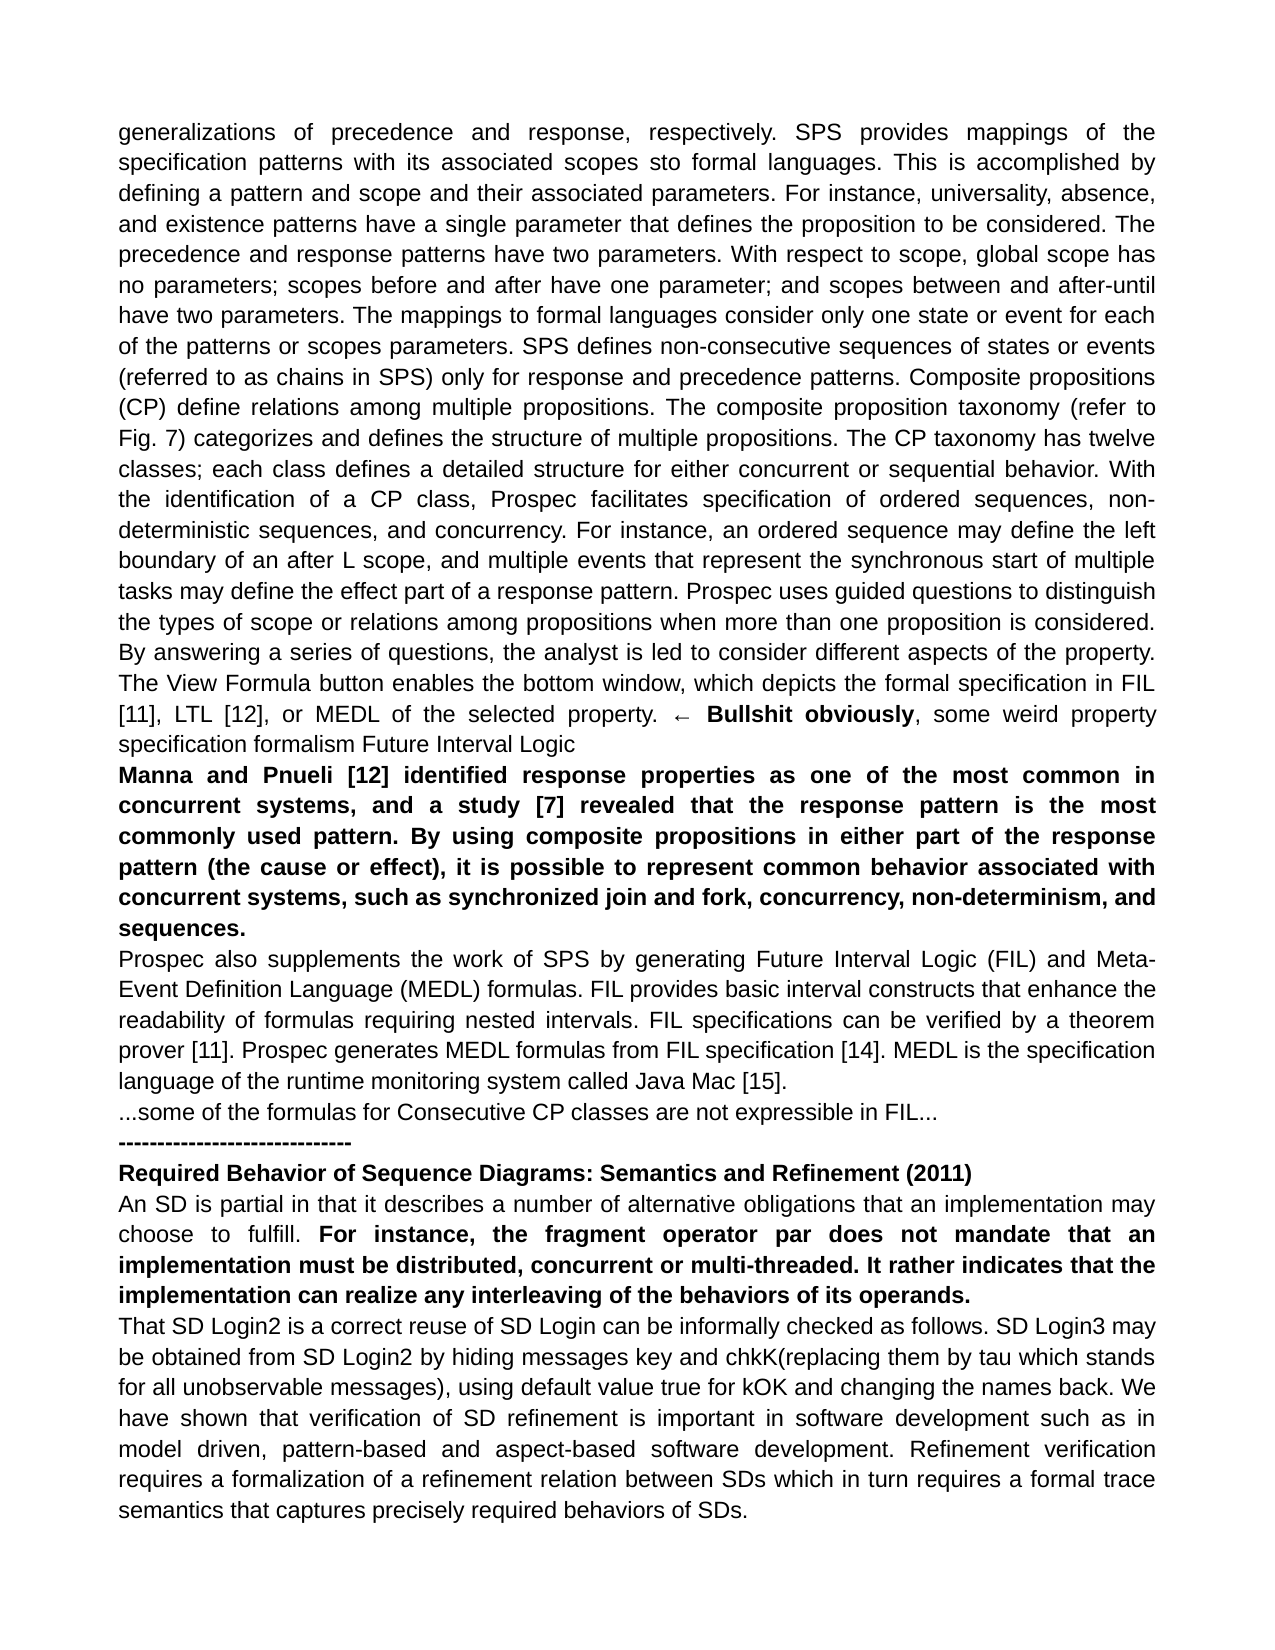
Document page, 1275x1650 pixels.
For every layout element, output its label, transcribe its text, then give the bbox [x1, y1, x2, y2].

text ...some of the formulas for Consecutive CP classes are not expressible in FIL... [118, 1098, 1157, 1125]
text generalizations of precedence and response, respectively. SPS provides mappings of the specification patterns with its associated scopes sto formal languages. This is accomplished by defining a pattern and scope and their associated parameters. For instance, universality, absence, and existence patterns have a single parameter that defines the proposition to be considered. The precedence and response patterns have two parameters. With respect to scope, global scope has no parameters; scopes before and after have one parameter; and scopes between and after-until have two parameters. The mappings to formal languages consider only one state or event for each of the patterns or scopes parameters. SPS defines non-consecutive sequences of states or events (referred to as chains in SPS) only for response and precedence patterns. Composite propositions (CP) define relations among multiple propositions. The composite proposition taxonomy (refer to Fig. 7) categorizes and defines the structure of multiple propositions. The CP taxonomy has twelve classes; each class defines a detailed structure for either concurrent or sequential behavior. With the identification of a CP class, Prospec facilitates specification of ordered sequences, non-deterministic sequences, and concurrency. For instance, an ordered sequence may define the left boundary of an after L scope, and multiple events that represent the synchronous start of multiple tasks may define the effect part of a response pattern. Prospec uses guided questions to distinguish the types of scope or relations among propositions when more than one proposition is considered. By answering a series of questions, the analyst is led to consider different aspects of the property. The View Formula button enables the bottom window, which depicts the formal specification in FIL [11], LTL [12], or MEDL of the selected property. ← Bullshit obviously, some weird property specification formalism Future Interval Logic [118, 118, 1157, 757]
text Prospec also supplements the work of SPS by generating Future Interval Logic (FIL) and Meta-Event Definition Language (MEDL) formulas. FIL provides basic interval constructs that enhance the readability of formulas requiring nested intervals. FIL specifications can be verified by a theorem prover [11]. Prospec generates MEDL formulas from FIL specification [14]. MEDL is the specification language of the runtime monitoring system called Java Mac [15]. [118, 945, 1157, 1094]
text Required Behavior of Sequence Diagrams: Semantics and Refinement (2011) [118, 1159, 1157, 1186]
text Manna and Pnueli [12] identified response properties as one of the most common in concurrent systems, and a study [7] revealed that the response pattern is the most commonly used pattern. By using composite propositions in either part of the response pattern (the cause or effect), it is possible to represent common behavior associated with concurrent systems, such as synchronized join and fork, concurrency, non-determinism, and sequences. [118, 761, 1157, 941]
text That SD Login2 is a correct reuse of SD Login can be informally checked as follows. SD Login3 may be obtained from SD Login2 by hiding messages key and chkK(replacing them by tau which stands for all unobservable messages), using default value true for kOK and changing the names back. We have shown that verification of SD refinement is important in software development such as in model driven, pattern-based and aspect-based software development. Refinement verification requires a formalization of a refinement relation between SDs which in turn requires a formal trace semantics that captures precisely required behaviors of SDs. [118, 1312, 1157, 1523]
text ------------------------------ [118, 1129, 1157, 1156]
text An SD is partial in that it describes a number of alternative obligations that an implementation may choose to fulfill. For instance, the fragment operator par does not mandate that an implementation must be distributed, concurrent or multi-threaded. It rather indicates that the implementation can realize any interleaving of the behaviors of its operands. [118, 1190, 1157, 1309]
